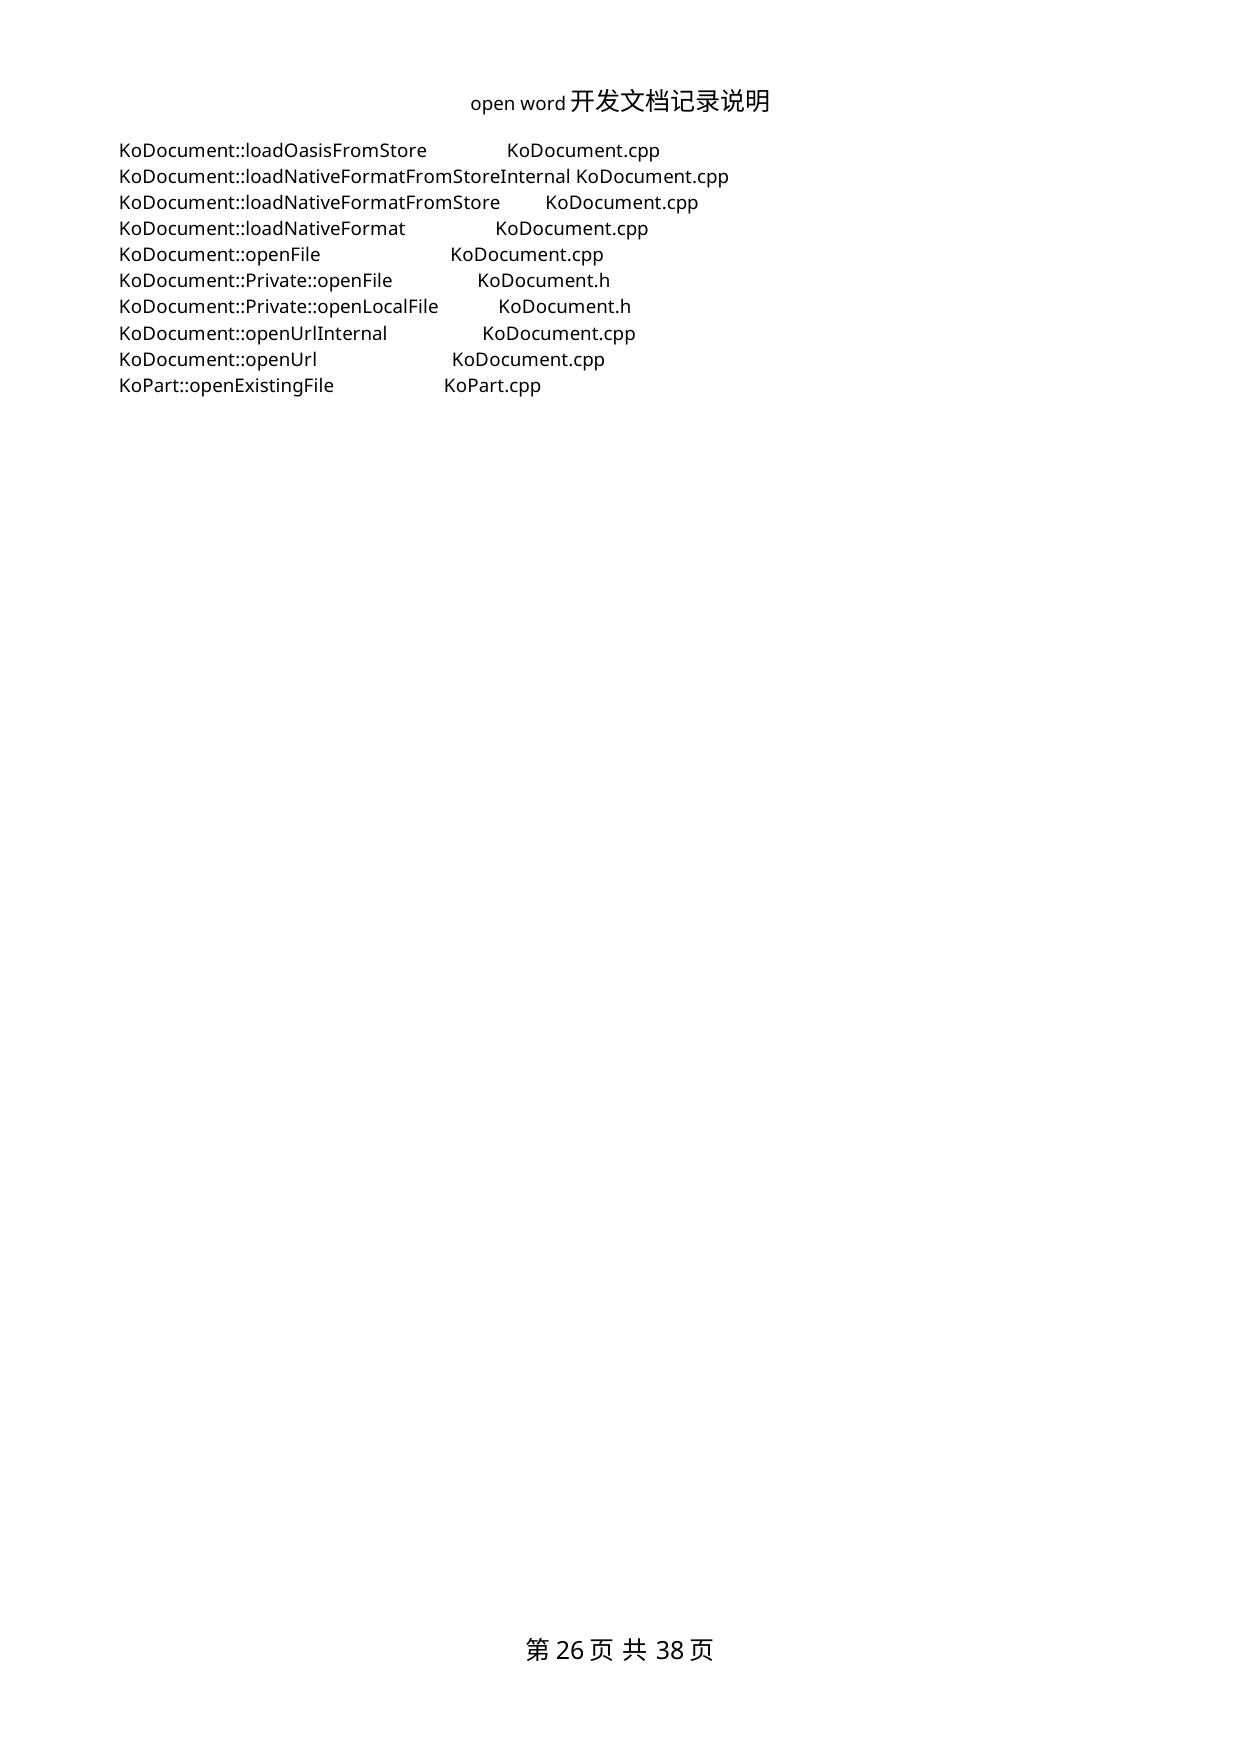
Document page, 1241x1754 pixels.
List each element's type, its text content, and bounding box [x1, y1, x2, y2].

text KoDocument::openFile KoDocument.cpp [119, 241, 1121, 267]
text KoDocument::Private::openLocalFile KoDocument.h [119, 293, 1121, 319]
text KoDocument::loadOasisFromStore KoDocument.cpp [119, 137, 1121, 163]
text KoDocument::Private::openFile KoDocument.h [119, 267, 1121, 293]
text KoDocument::loadNativeFormatFromStore KoDocument.cpp [119, 189, 1121, 215]
text KoDocument::loadNativeFormatFromStoreInternal KoDocument.cpp [119, 163, 1121, 189]
text KoPart::openExistingFile KoPart.cpp [119, 372, 1121, 398]
text KoDocument::openUrl KoDocument.cpp [119, 346, 1121, 372]
text KoDocument::loadNativeFormat KoDocument.cpp [119, 215, 1121, 241]
text KoDocument::openUrlInternal KoDocument.cpp [119, 319, 1121, 346]
